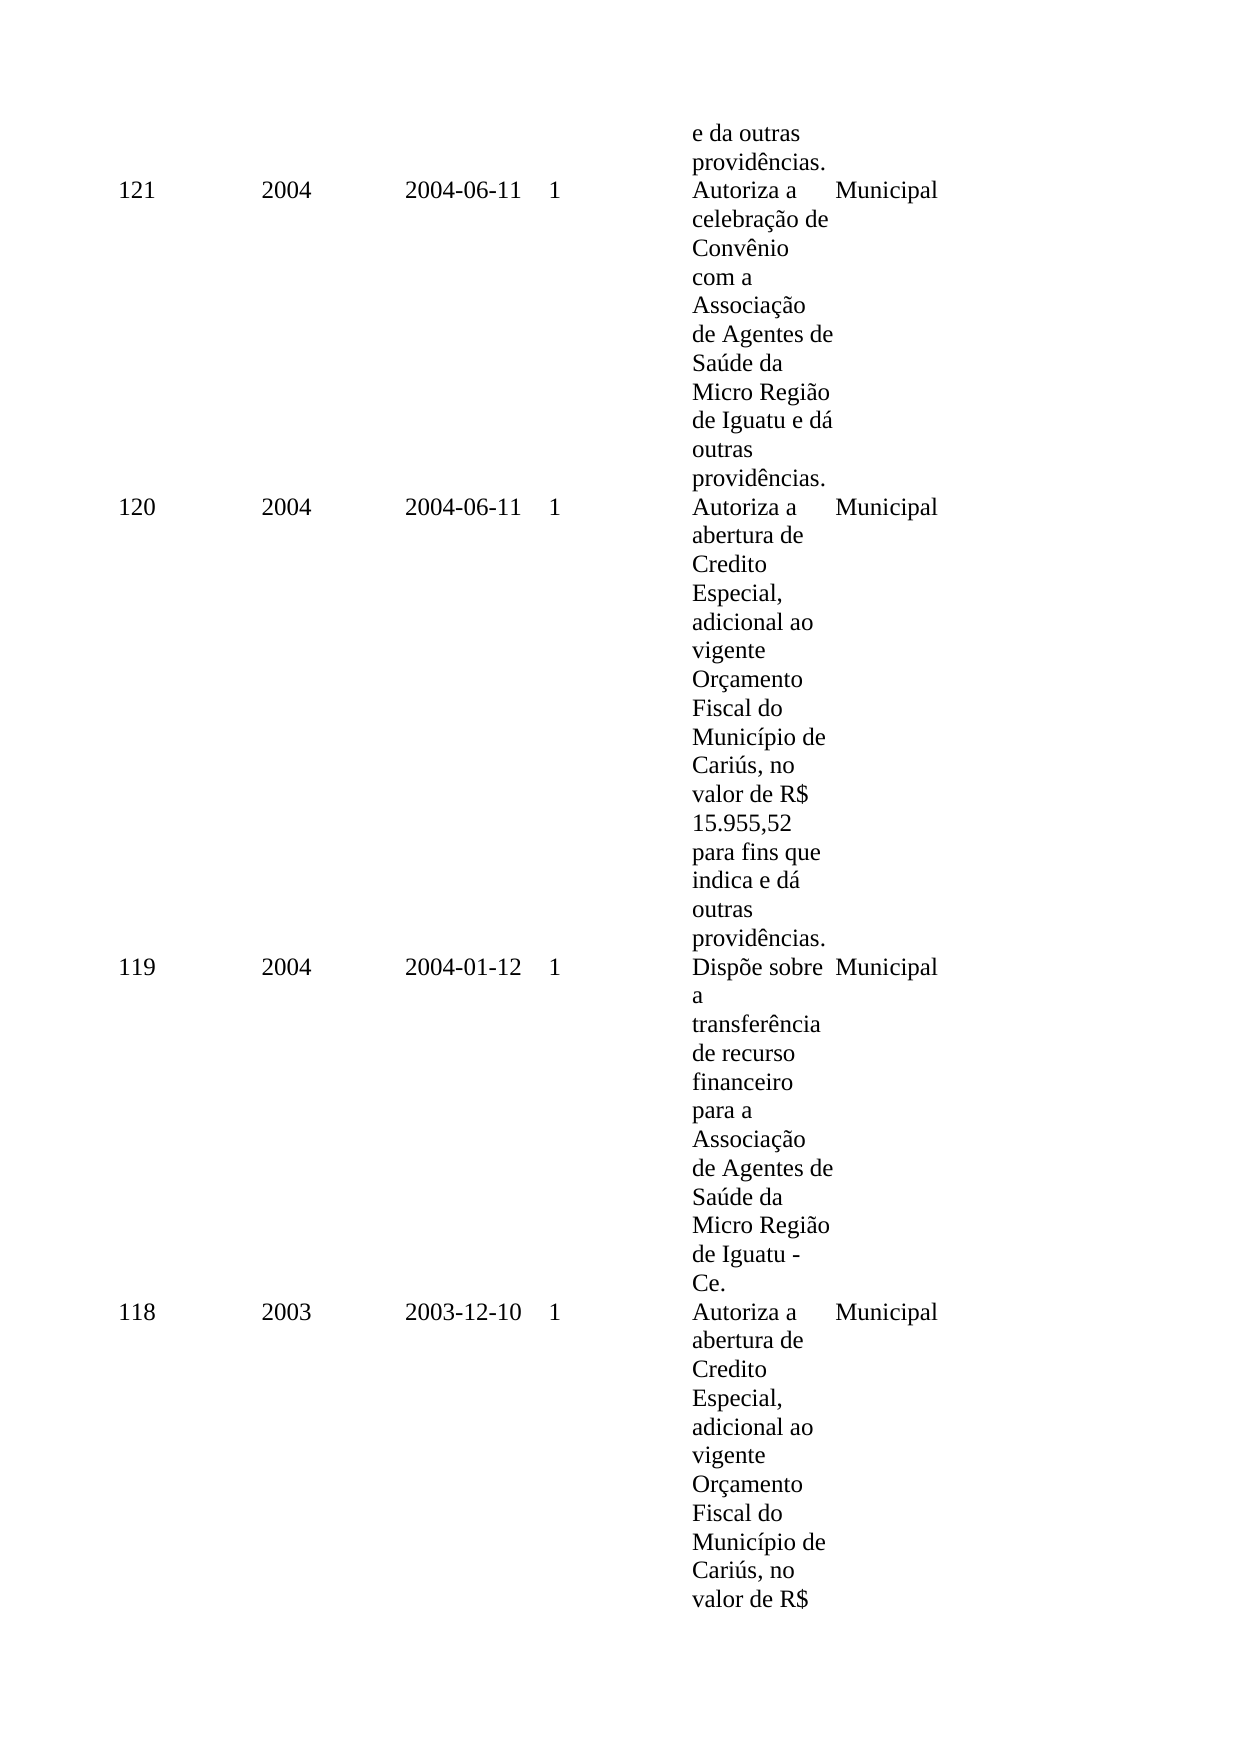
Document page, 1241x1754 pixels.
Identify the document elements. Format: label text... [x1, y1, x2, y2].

table_cell Municipal [835, 1297, 979, 1613]
table_cell 1 [548, 492, 692, 952]
table_cell 2004-06-11 [405, 492, 548, 952]
table_cell [118, 118, 261, 176]
table_cell [979, 1297, 1122, 1613]
table_cell 1 [548, 952, 692, 1297]
table_cell [979, 952, 1122, 1297]
table_cell Autoriza a abertura de Credito Especial, adicional ao vigente Orçamento Fiscal do Município de Cariús, no valor de R$ 15.955,52 para fins que indica e dá outras providências. [692, 492, 835, 952]
table_cell [979, 118, 1122, 176]
table_cell Autoriza a celebração de Convênio com a Associação de Agentes de Saúde da Micro Região de Iguatu e dá outras providências. [692, 176, 835, 492]
table_cell 120 [118, 492, 261, 952]
table_cell 2004 [261, 492, 405, 952]
table_cell 2004-01-12 [405, 952, 548, 1297]
table_cell 2003 [261, 1297, 405, 1613]
table_cell Dispõe sobre a transferência de recurso financeiro para a Associação de Agentes de Saúde da Micro Região de Iguatu - Ce. [692, 952, 835, 1297]
table_cell [979, 492, 1122, 952]
table_cell e da outras providências. [692, 118, 835, 176]
table_cell 1 [548, 176, 692, 492]
table_cell 2004 [261, 952, 405, 1297]
table_cell 2004-06-11 [405, 176, 548, 492]
table_cell 2003-12-10 [405, 1297, 548, 1613]
table_cell 118 [118, 1297, 261, 1613]
table_cell 1 [548, 1297, 692, 1613]
table_cell [835, 118, 979, 176]
table_cell [979, 176, 1122, 492]
table_cell Municipal [835, 492, 979, 952]
table_cell [548, 118, 692, 176]
table_cell 121 [118, 176, 261, 492]
table_cell [405, 118, 548, 176]
table_cell [261, 118, 405, 176]
table_cell Municipal [835, 176, 979, 492]
table_cell 119 [118, 952, 261, 1297]
table_cell 2004 [261, 176, 405, 492]
table_cell Autoriza a abertura de Credito Especial, adicional ao vigente Orçamento Fiscal do Município de Cariús, no valor de R$ [692, 1297, 835, 1613]
table_cell Municipal [835, 952, 979, 1297]
